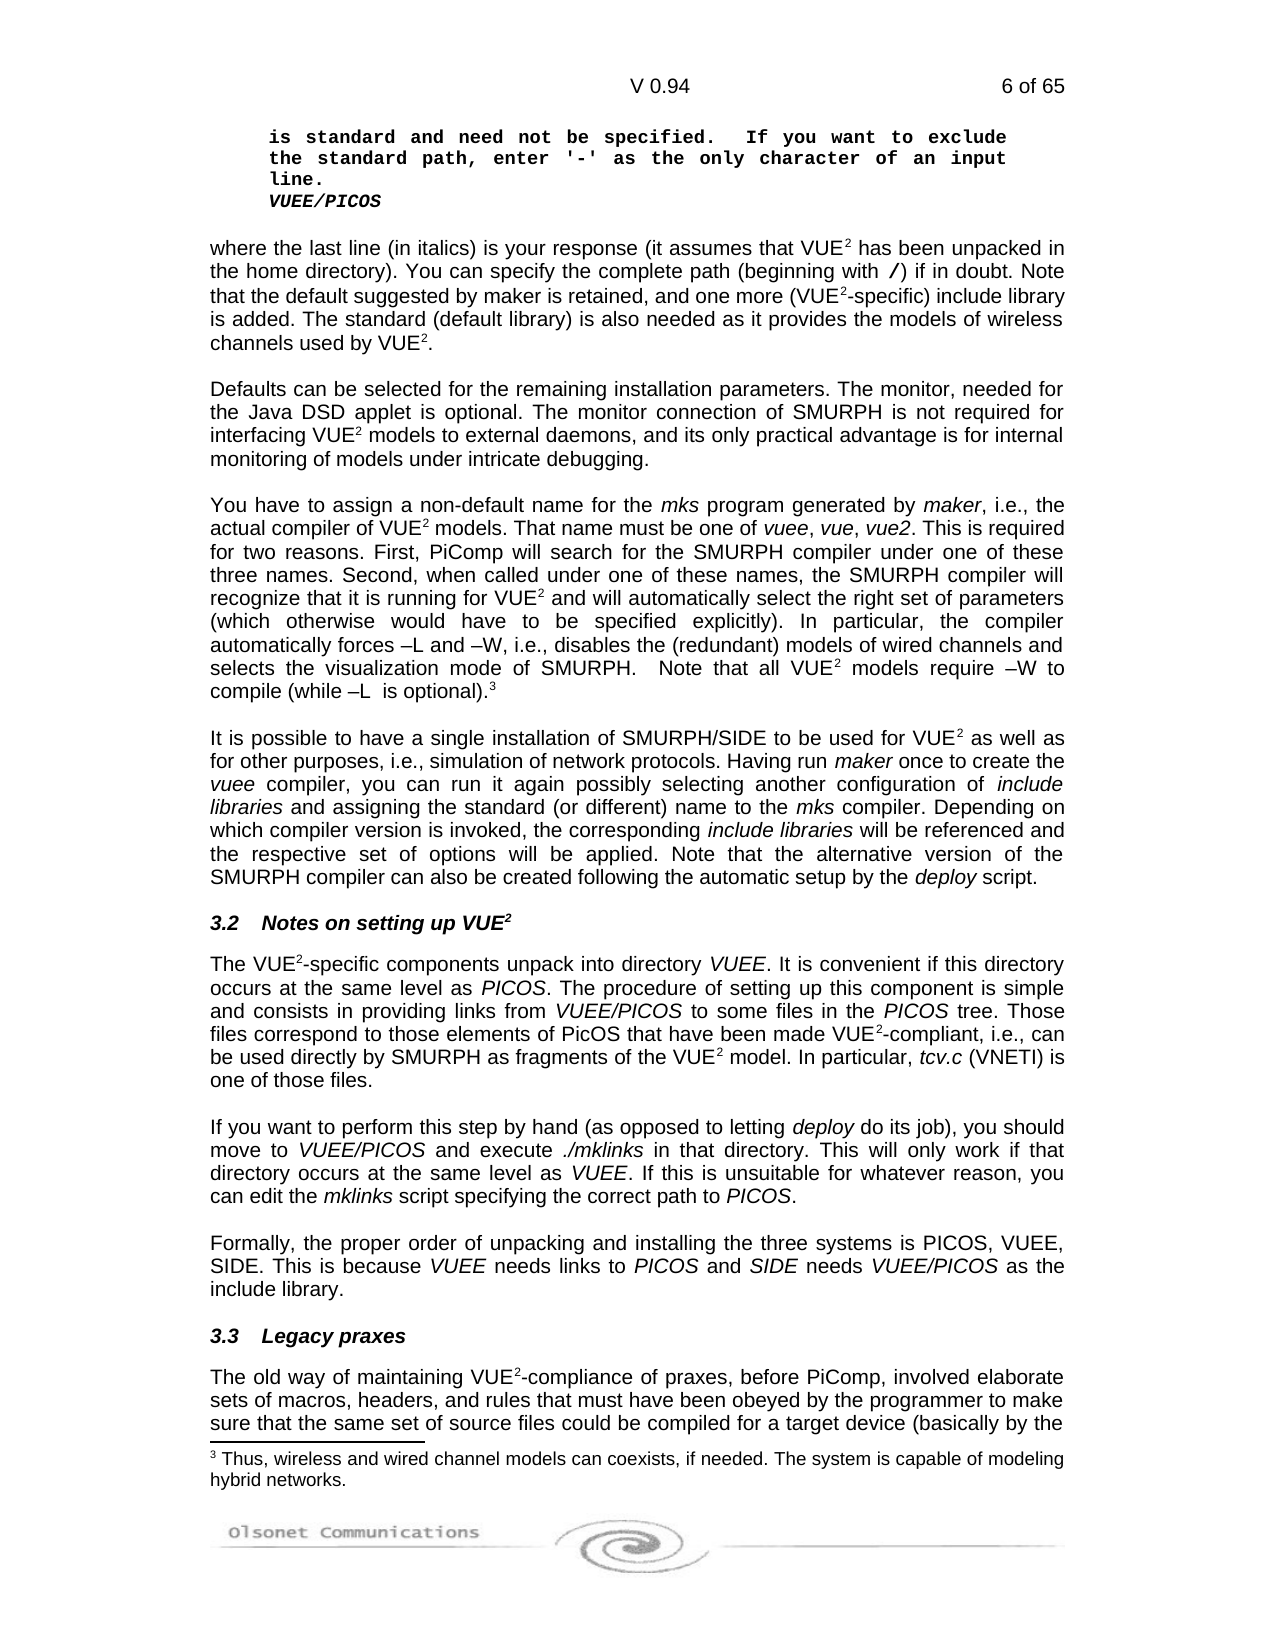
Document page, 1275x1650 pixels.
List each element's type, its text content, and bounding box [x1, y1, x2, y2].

text You have to assign a non-default name for the mks program generated by maker, i.e., the actual compiler of VUE2 models. That name must be one of vuee, vue, vue2. This is required for two reasons. First, PiComp will search for the SMURPH compiler under one of these three names. Second, when called under one of these names, the SMURPH compiler will recognize that it is running for VUE2 and will automatically select the right set of parameters (which otherwise would have to be specified explicitly). In particular, the compiler automatically forces –L and –W, i.e., disables the (redundant) models of wired channels and selects the visualization mode of SMURPH. Note that all VUE2 models require –W to compile (while –L is optional). [210, 494, 1065, 703]
text If you want to perform this step by hand (as opposed to letting deploy do its job), you should move to VUEE/PICOS and execute ./mklinks in that directory. This will only work if that directory occurs at the same level as VUEE. If this is unsuitable for whatever reason, you can edit the mklinks script specifying the correct path to PICOS. [210, 1115, 1065, 1208]
subtitle Legacy praxes [210, 1324, 1065, 1348]
picture [210, 1504, 1065, 1596]
text is standard and need not be specified. If you want to exclude the standard path, enter '-' as the only character of an input line. [268, 128, 1007, 191]
text It is possible to have a single installation of SMURPH/SIDE to be used for VUE2 as well as for other purposes, i.e., simulation of network protocols. Having run maker once to create the vuee compiler, you can run it again possibly selecting another configuration of include libraries and assigning the standard (or different) name to the mks compiler. Depending on which compiler version is invoked, the corresponding include libraries will be referenced and the respective set of options will be applied. Note that the alternative version of the SMURPH compiler can also be created following the automatic setup by the deploy script. [210, 726, 1065, 889]
text The VUE2-specific components unpack into directory VUEE. It is convenient if this directory occurs at the same level as PICOS. The procedure of setting up this component is simple and consists in providing links from VUEE/PICOS to some files in the PICOS tree. Those files correspond to those elements of PicOS that have been made VUE2-compliant, i.e., can be used directly by SMURPH as fragments of the VUE2 model. In particular, tcv.c (VNETI) is one of those files. [210, 953, 1065, 1092]
text The old way of maintaining VUE2-compliance of praxes, before PiComp, involved elaborate sets of macros, headers, and rules that must have been obeyed by the programmer to make sure that the same set of source files could be compiled for a target device (basically by the [210, 1365, 1065, 1435]
text where the last line (in italics) is your response (it assumes that VUE2 has been unpacked in the home directory). You can specify the complete path (beginning with /) if in doubt. Note that the default suggested by maker is retained, and one more (VUE2-specific) include library is added. The standard (default library) is also needed as it provides the models of wireless channels used by VUE2. [210, 236, 1065, 354]
text VUEE/PICOS [268, 191, 1007, 213]
text Defaults can be selected for the remaining installation parameters. The monitor, needed for the Java DSD applet is optional. The monitor connection of SMURPH is not required for interfacing VUE2 models to external daemons, and its only practical advantage is for internal monitoring of models under intricate debugging. [210, 378, 1065, 471]
subtitle Notes on setting up VUE2 [210, 912, 1065, 935]
text Formally, the proper order of unpacking and installing the three systems is PICOS, VUEE, SIDE. This is because VUEE needs links to PICOS and SIDE needs VUEE/PICOS as the include library. [210, 1232, 1065, 1301]
text Thus, wireless and wired channel models can coexists, if needed. The system is capable of modeling hybrid networks. [210, 1448, 1065, 1490]
